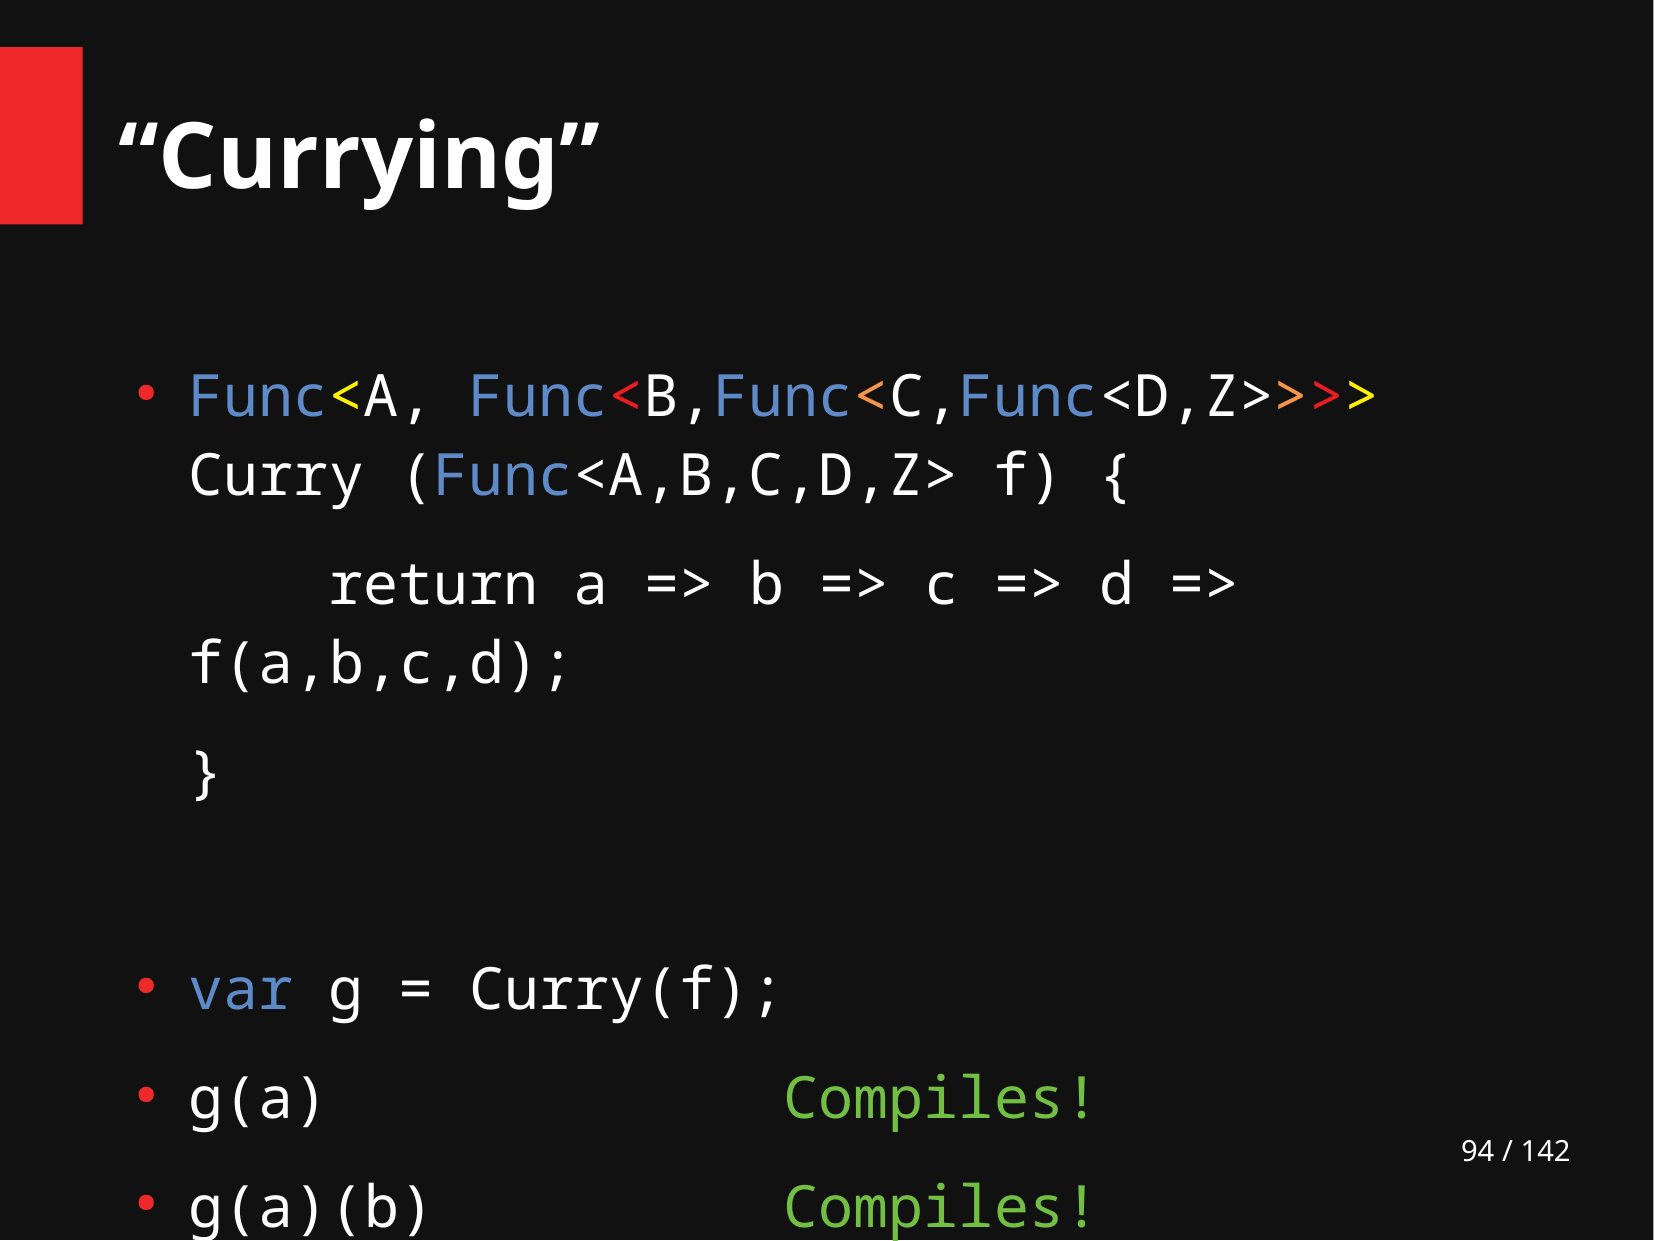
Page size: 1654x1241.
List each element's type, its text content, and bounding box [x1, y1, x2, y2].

title “Currying” [118, 49, 1571, 257]
list Func<A, Func<B,Func<C,Func<D,Z>>>> Curry (Func<A,B,C,D,Z> f) { return a => b => c => d => f(a,b,c,d); } var g = Curry(f); g(a) Compiles! g(a)(b) Compiles! g(a)(b)(c) Compiles! [118, 354, 1536, 1074]
